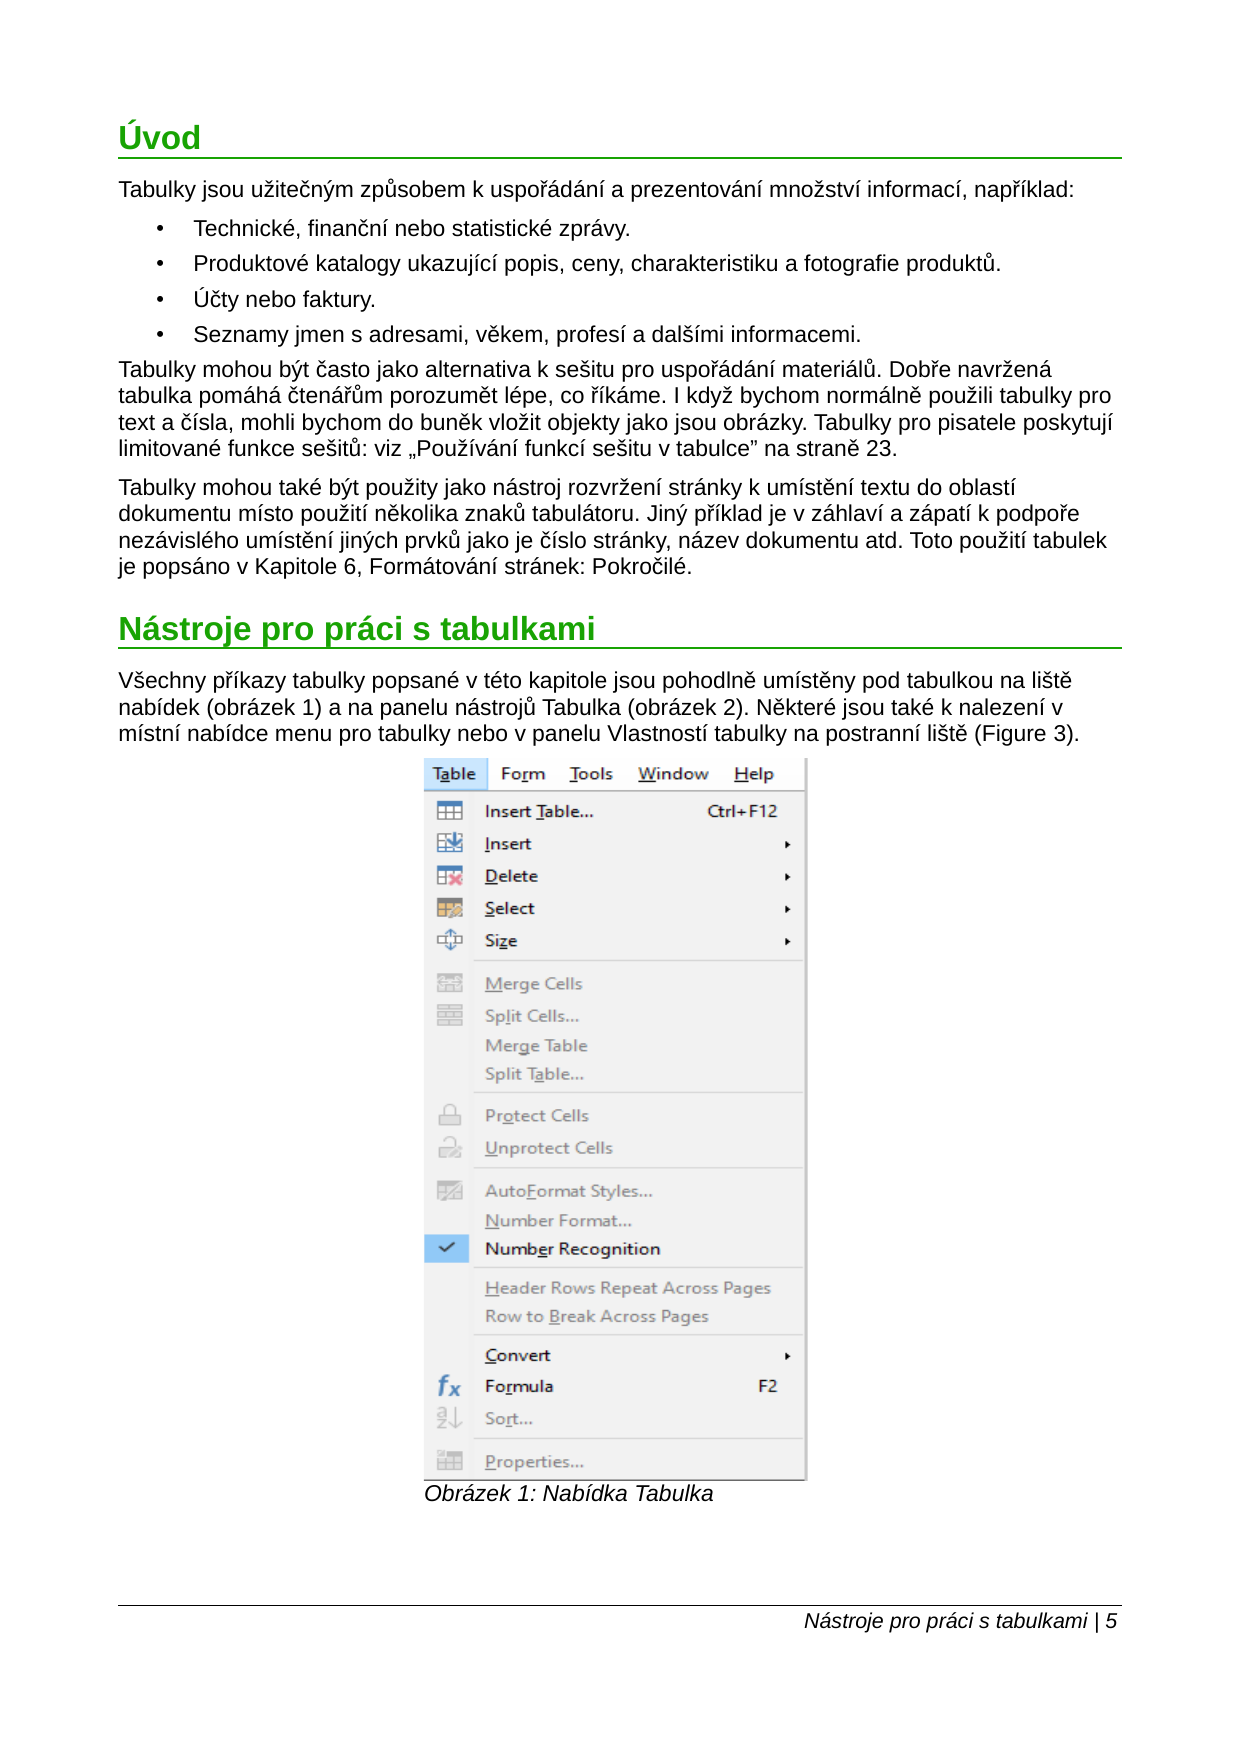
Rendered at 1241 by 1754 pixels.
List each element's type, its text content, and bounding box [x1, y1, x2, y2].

list Účty nebo faktury. [156, 286, 1122, 312]
text Obrázek 1: Nabídka Tabulka [424, 1478, 816, 1507]
text Tabulky mohou být často jako alternativa k sešitu pro uspořádání materiálů. Dobře navržená tabulka pomáhá čtenářům porozumět lépe, co říkáme. I když bychom normálně použili tabulky pro text a čísla, mohli bychom do buněk vložit objekty jako jsou obrázky. Tabulky pro pisatele poskytují limitované funkce sešitů: viz „Použití funkcí sešitu v tabulce” na straně 23. [118, 356, 1122, 461]
list Technické, finanční nebo statistické zprávy. [156, 215, 1122, 242]
list Tabulky jsou užitečným způsobem k uspořádání a prezentování množství informací, například: [118, 176, 1122, 203]
subtitle Úvod [118, 118, 1122, 157]
list Produktové katalogy ukazující popis, ceny, charakteristiku a fotografie produktů. [156, 250, 1122, 277]
picture [423, 758, 808, 1481]
list Seznamy jmen s adresami, věkem, profesí a dalšími informacemi. [156, 321, 1122, 347]
subtitle Nástroje pro práci s tabulkami [118, 609, 1122, 647]
text Všechny příkazy tabulky popsané v této kapitole jsou pohodlně umístěny pod tabulkou na liště nabídek (obrázek 1) a na panelu nástrojů Tabulka (obrázek 2). Některé jsou také k nalezení v místní nabídce menu pro tabulky nebo v panelu Vlastností tabulky na postranní liště (Figure 3). [118, 667, 1122, 746]
text Tabulky mohou také být použity jako nástroj rozvržení stránky k umístění textu do oblastí dokumentu místo použití několika znaků tabulátoru. Jiný příklad je v záhlaví a zápatí k podpoře nezávislého umístění jiných prvků jako je číslo stránky, název dokumentu atd. Toto použití tabulek je popsáno v Kapitole 6, Formátování stránek: Pokročilé. [118, 474, 1122, 579]
